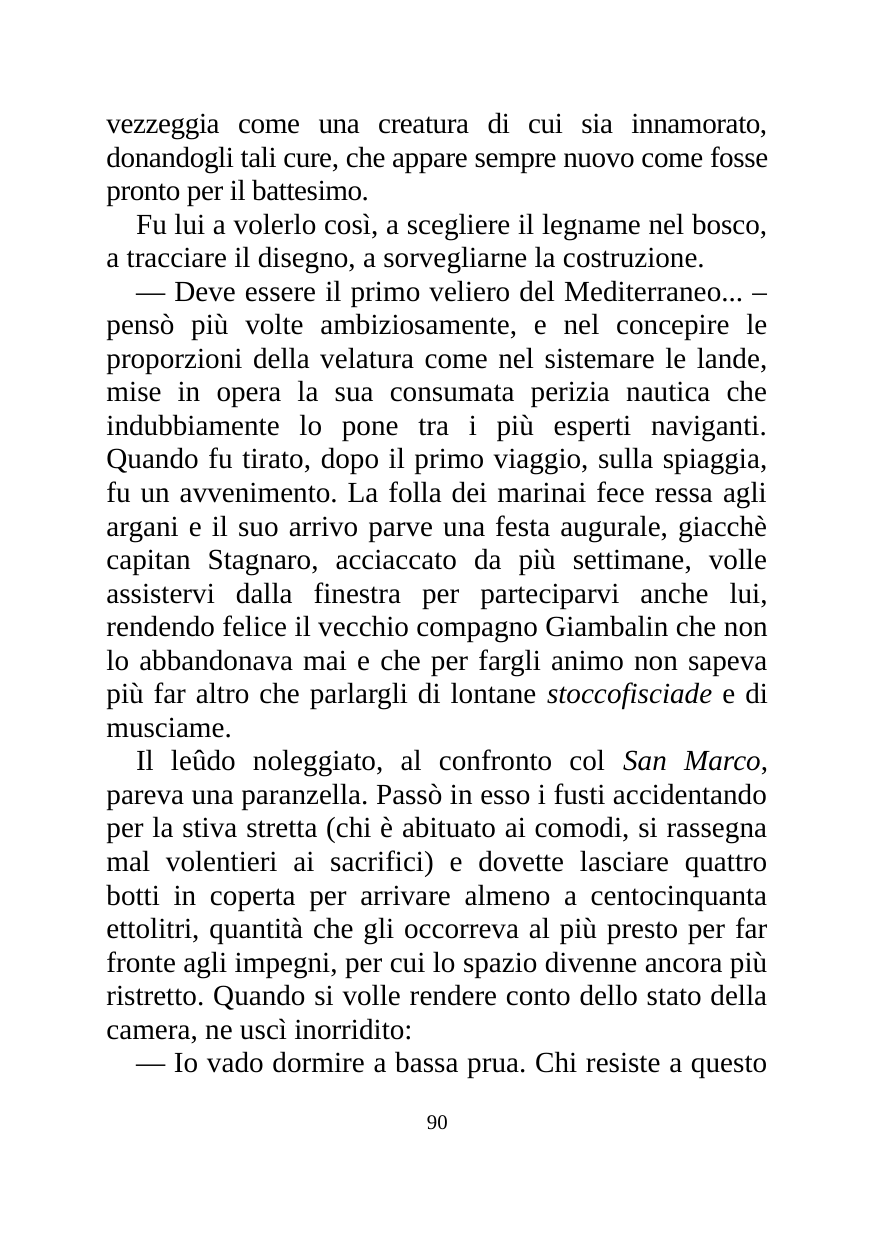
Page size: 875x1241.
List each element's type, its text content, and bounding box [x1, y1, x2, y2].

text — Deve essere il primo veliero del Mediterraneo... – pensò più volte ambiziosamente, e nel concepire le proporzioni della velatura come nel sistemare le lande, mise in opera la sua consumata perizia nautica che indubbiamente lo pone tra i più esperti naviganti. Quando fu tirato, dopo il primo viaggio, sulla spiaggia, fu un avvenimento. La folla dei marinai fece ressa agli argani e il suo arrivo parve una festa augurale, giacchè capitan Stagnaro, acciaccato da più settimane, volle assistervi dalla finestra per parteciparvi anche lui, rendendo felice il vecchio compagno Giambalin che non lo abbandonava mai e che per fargli animo non sapeva più far altro che parlargli di lontane stoccofisciade e di musciame. [106, 274, 768, 743]
text Fu lui a volerlo così, a scegliere il legname nel bosco, a tracciare il disegno, a sorvegliarne la costruzione. [106, 207, 768, 274]
text Il leûdo noleggiato, al confronto col San Marco, pareva una paranzella. Passò in esso i fusti accidentando per la stiva stretta (chi è abituato ai comodi, si rassegna mal volentieri ai sacrifici) e dovette lasciare quattro botti in coperta per arrivare almeno a centocinquanta ettolitri, quantità che gli occorreva al più presto per far fronte agli impegni, per cui lo spazio divenne ancora più ristretto. Quando si volle rendere conto dello stato della camera, ne uscì inorridito: [106, 743, 768, 1045]
text — Io vado dormire a bassa prua. Chi resiste a questo [106, 1045, 768, 1079]
text vezzeggia come una creatura di cui sia innamorato, donandogli tali cure, che appare sempre nuovo come fosse pronto per il battesimo. [106, 106, 768, 207]
